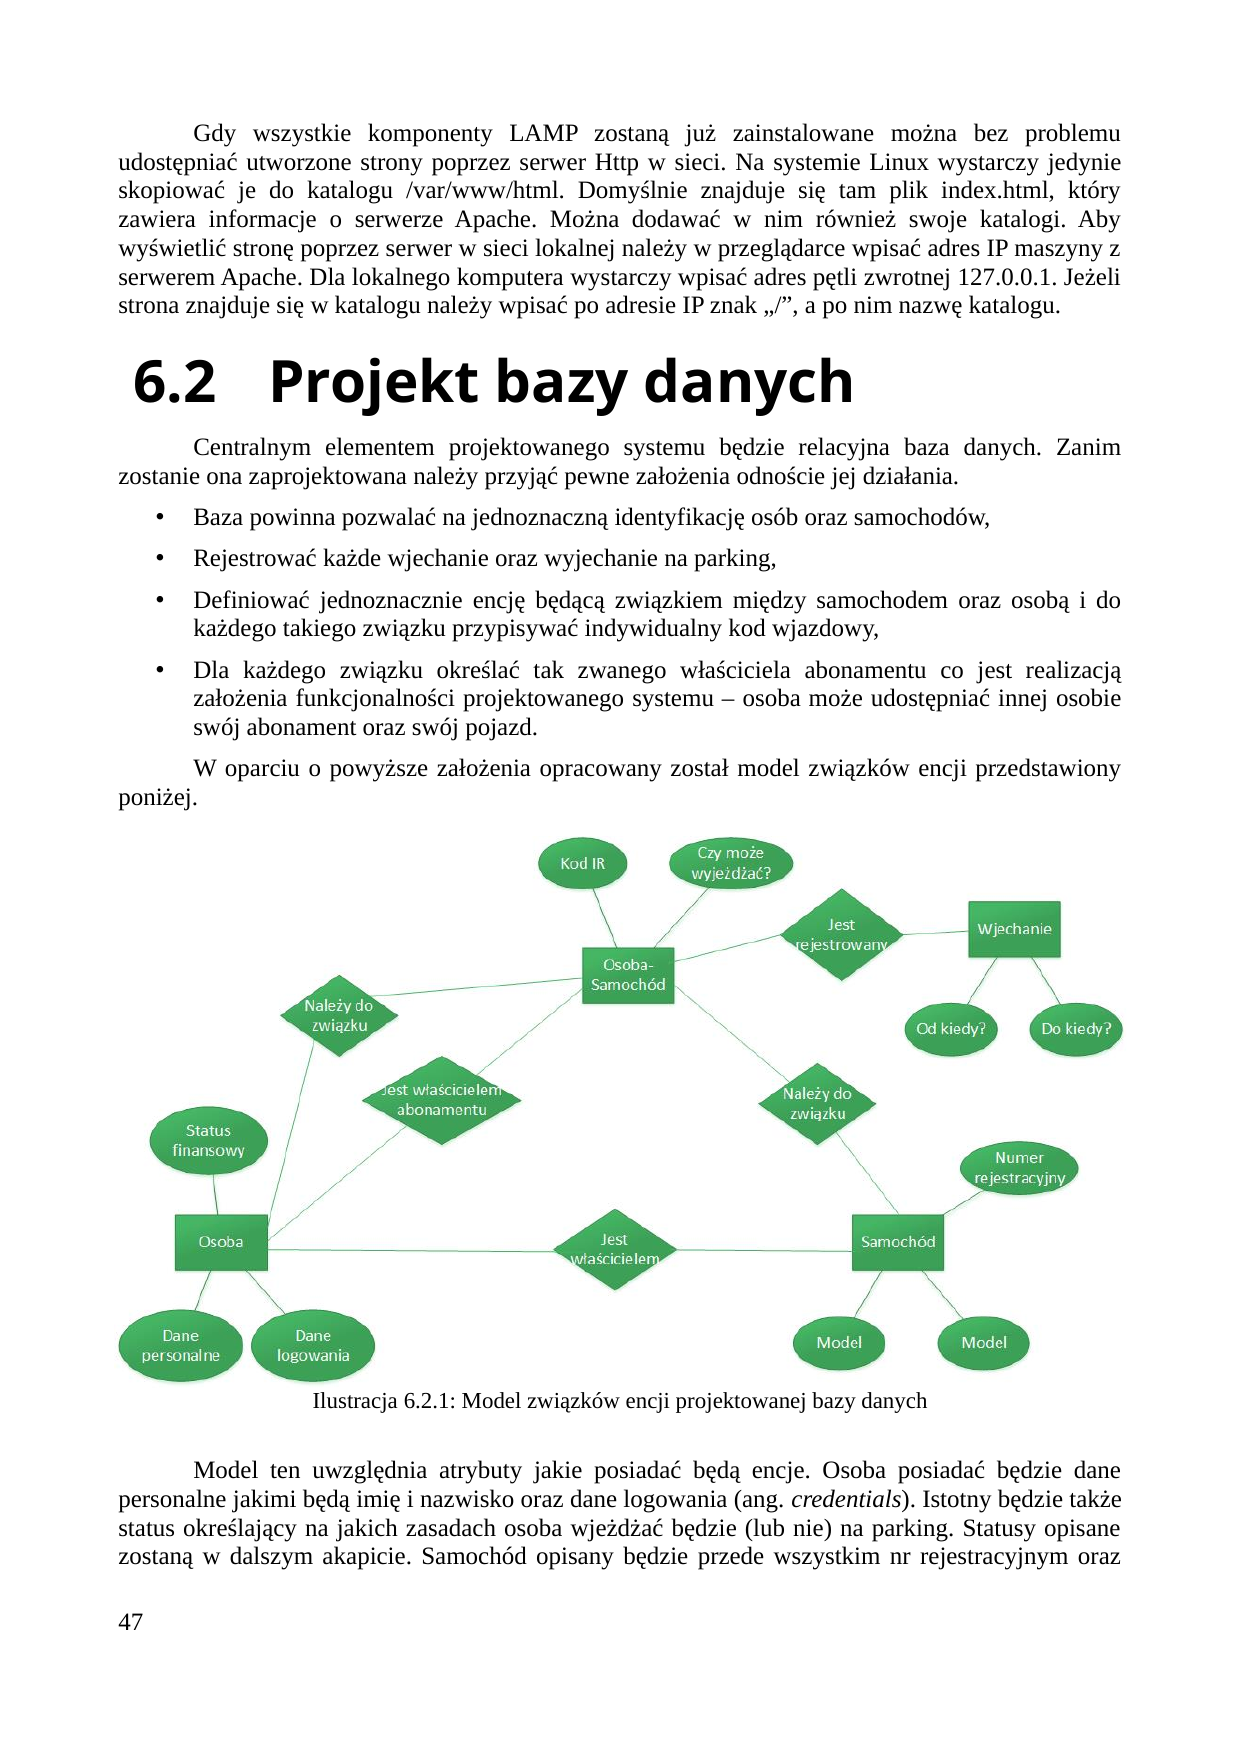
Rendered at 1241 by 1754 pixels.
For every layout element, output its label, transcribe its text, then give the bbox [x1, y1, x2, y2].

text Model ten uwzględnia atrybuty jakie posiadać będą encje. Osoba posiadać będzie dane personalne jakimi będą imię i nazwisko oraz dane logowania (ang. credentials). Istotny będzie także status określający na jakich zasadach osoba wjeżdżać będzie (lub nie) na parking. Statusy opisane zostaną w dalszym akapicie. Samochód opisany będzie przede wszystkim nr rejestracyjnym oraz [118, 1455, 1122, 1570]
text Ilustracja 6.2.1: Model związków encji projektowanej bazy danych [97, 1388, 1143, 1414]
list Dla każdego związku określać tak zwanego właściciela abonamentu co jest realizacją założenia funkcjonalności projektowanego systemu – osoba może udostępniać innej osobie swój abonament oraz swój pojazd. [156, 655, 1122, 741]
list Rejestrować każde wjechanie oraz wyjechanie na parking, [156, 543, 1122, 572]
list Definiować jednoznacznie encję będącą związkiem między samochodem oraz osobą i do każdego takiego związku przypisywać indywidualny kod wjazdowy, [156, 585, 1122, 642]
picture [114, 836, 1127, 1388]
text Centralnym elementem projektowanego systemu będzie relacyjna baza danych. Zanim zostanie ona zaprojektowana należy przyjąć pewne założenia odnoście jej działania. [118, 432, 1122, 490]
list Baza powinna pozwalać na jednoznaczną identyfikację osób oraz samochodów, [156, 502, 1122, 531]
text W oparciu o powyższe założenia opracowany został model związków encji przedstawiony poniżej. [118, 753, 1122, 811]
subtitle Projekt bazy danych [118, 340, 1122, 420]
text Gdy wszystkie komponenty LAMP zostaną już zainstalowane można bez problemu udostępniać utworzone strony poprzez serwer Http w sieci. Na systemie Linux wystarczy jedynie skopiować je do katalogu /var/www/html. Domyślnie znajduje się tam plik index.html, który zawiera informacje o serwerze Apache. Można dodawać w nim również swoje katalogi. Aby wyświetlić stronę poprzez serwer w sieci lokalnej należy w przeglądarce wpisać adres IP maszyny z serwerem Apache. Dla lokalnego komputera wystarczy wpisać adres pętli zwrotnej 127.0.0.1. Jeżeli strona znajduje się w katalogu należy wpisać po adresie IP znak „/”, a po nim nazwę katalogu. [118, 118, 1122, 319]
